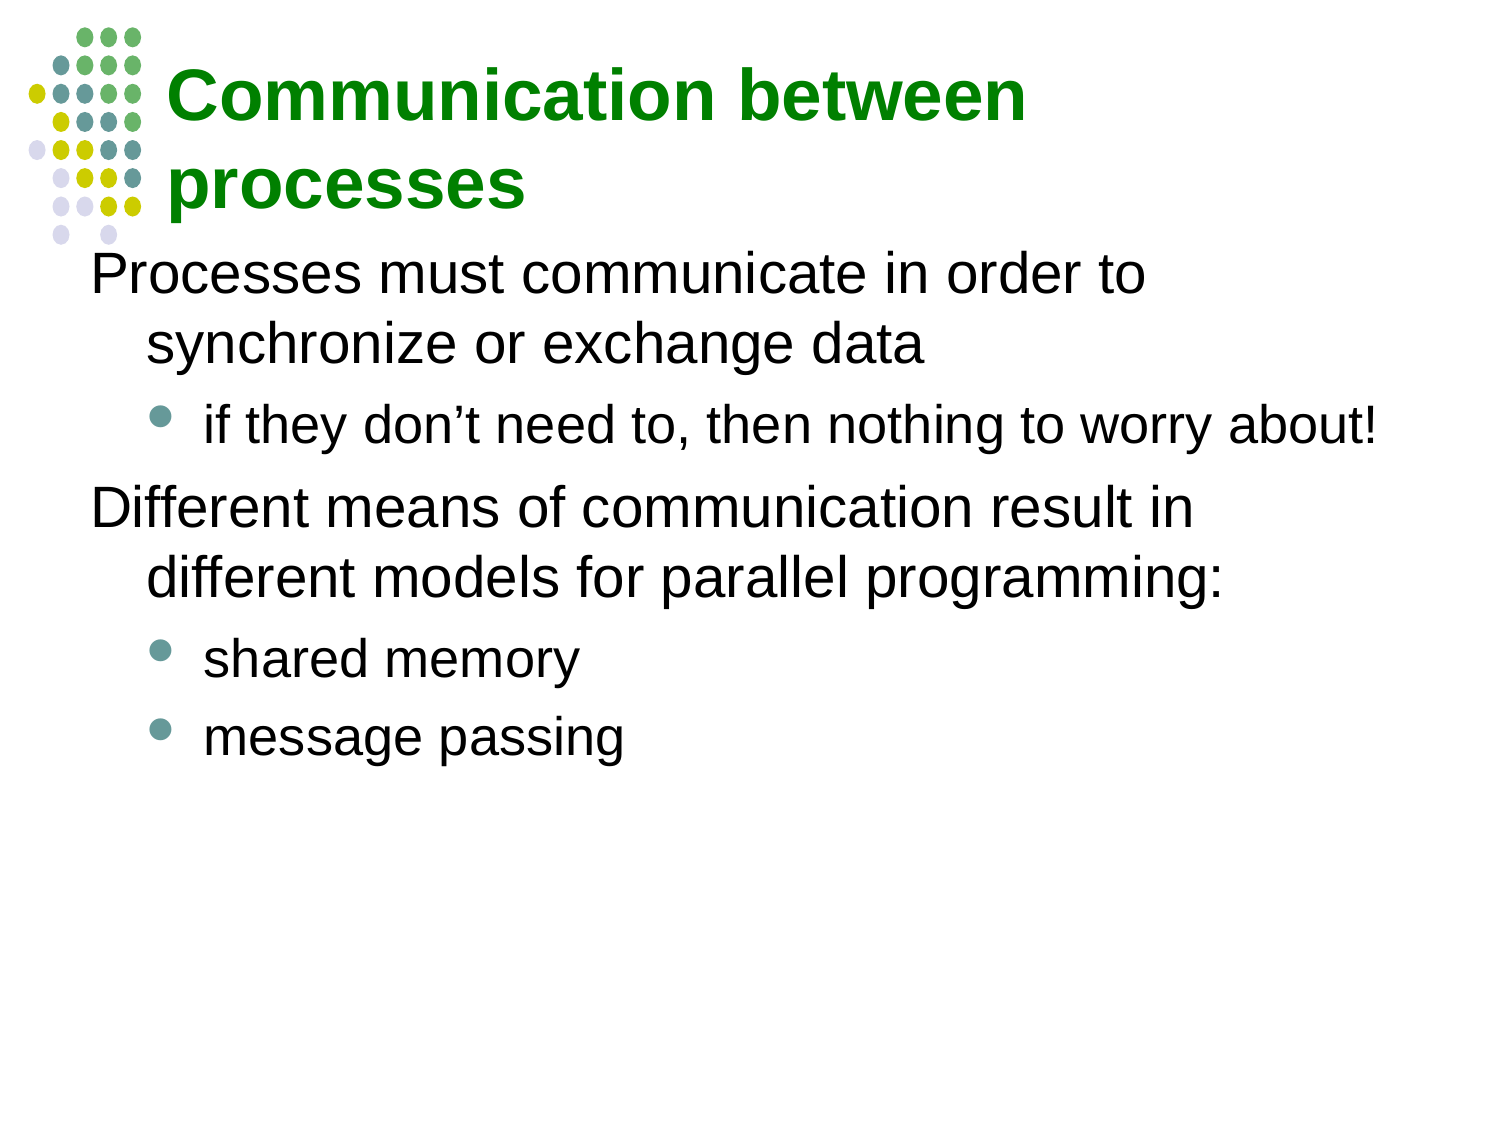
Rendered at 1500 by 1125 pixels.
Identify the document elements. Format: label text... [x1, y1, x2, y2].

title Communication between processes [151, 40, 1390, 228]
list Processes must communicate in order to synchronize or exchange data if they don’t need to, then nothing to worry about! Different means of communication result in different models for parallel programming: shared memory message passing [75, 228, 1426, 1006]
